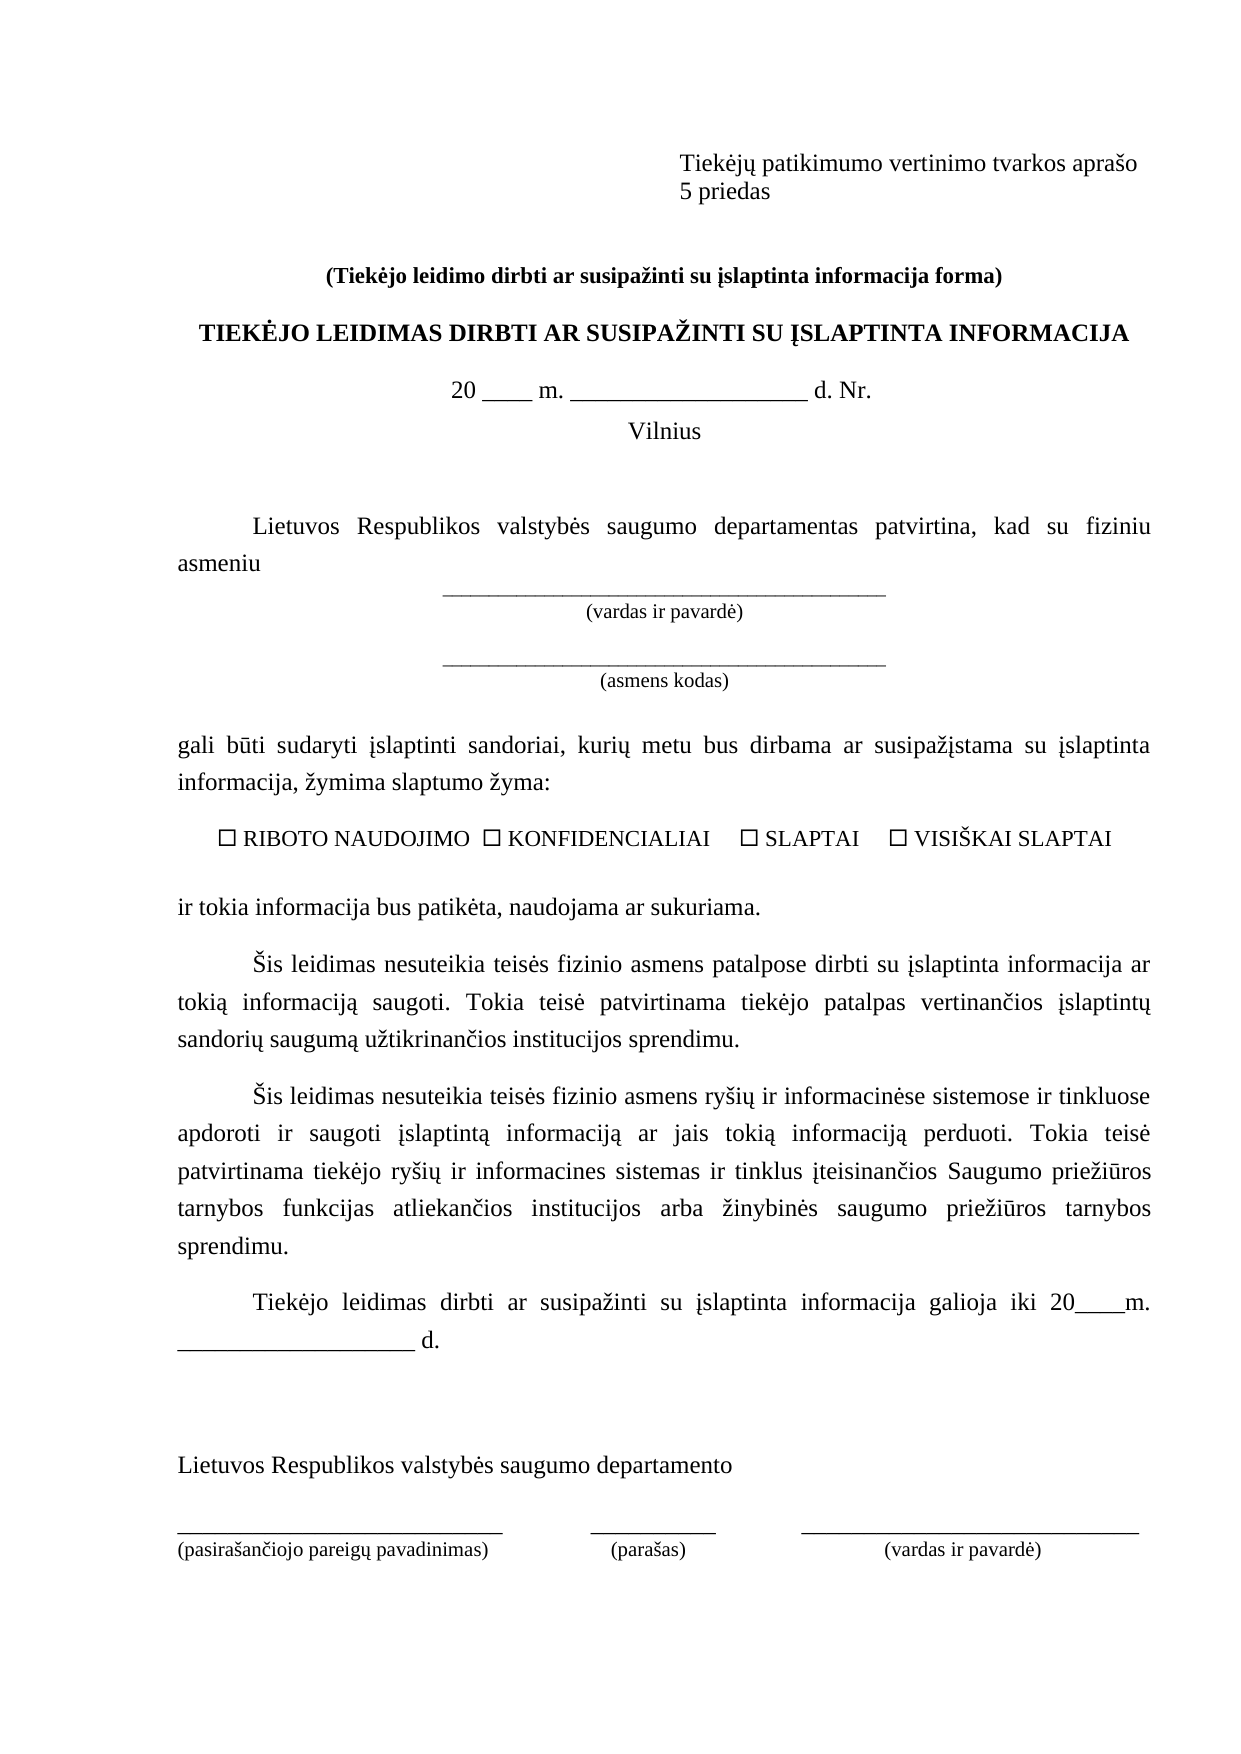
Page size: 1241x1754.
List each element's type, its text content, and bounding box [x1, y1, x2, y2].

text Šis leidimas nesuteikia teisės fizinio asmens patalpose dirbti su įslaptinta informacija ar tokią informaciją saugoti. Tokia teisė patvirtinama tiekėjo patalpas vertinančios įslaptintų sandorių saugumą užtikrinančios institucijos sprendimu. [177, 940, 1152, 1053]
text gali būti sudaryti įslaptinti sandoriai, kurių metu bus dirbama ar susipažįstama su įslaptinta informacija, žymima slaptumo žyma: [177, 721, 1152, 796]
subtitle Vilnius [177, 416, 1152, 445]
text Lietuvos Respublikos valstybės saugumo departamento [177, 1451, 1152, 1479]
text Lietuvos Respublikos valstybės saugumo departamentas patvirtina, kad su fiziniu asmeniu [177, 502, 1152, 577]
text  RIBOTO NAUDOJIMO KONFIDENCIALIAI  SLAPTAI  VISIŠKAI SLAPTAI [177, 825, 1152, 851]
text (pasirašančiojo pareigų pavadinimas) (parašas) (vardas ir pavardė) [177, 1537, 1152, 1561]
text 20 ____ m. ___________________ d. Nr. [177, 375, 1152, 404]
text ir tokia informacija bus patikėta, naudojama ar sukuriama. [177, 884, 1152, 921]
text TIEKĖJO LEIDIMAS DIRBTI AR SUSIPAŽINTI SU ĮSLAPTINTA INFORMACIJA [177, 318, 1152, 346]
text Šis leidimas nesuteikia teisės fizinio asmens ryšių ir informacinėse sistemose ir tinkluose apdoroti ir saugoti įslaptintą informaciją ar jais tokią informaciją perduoti. Tokia teisė patvirtinama tiekėjo ryšių ir informacines sistemas ir tinklus įteisinančios Saugumo priežiūros tarnybos funkcijas atliekančios institucijos arba žinybinės saugumo priežiūros tarnybos sprendimu. [177, 1072, 1152, 1259]
text (vardas ir pavardė) [177, 599, 1152, 623]
text __________________________ __________ ___________________________ [177, 1508, 1152, 1537]
text Tiekėjo leidimas dirbti ar susipažinti su įslaptinta informacija galioja iki 20____m. ___________________ d. [177, 1279, 1152, 1354]
text (asmens kodas) [177, 668, 1152, 692]
text Tiekėjų patikimumo vertinimo tvarkos aprašo 5 priedas [679, 148, 1152, 205]
text (Tiekėjo leidimo dirbti ar susipažinti su įslaptinta informacija forma) [177, 263, 1152, 289]
